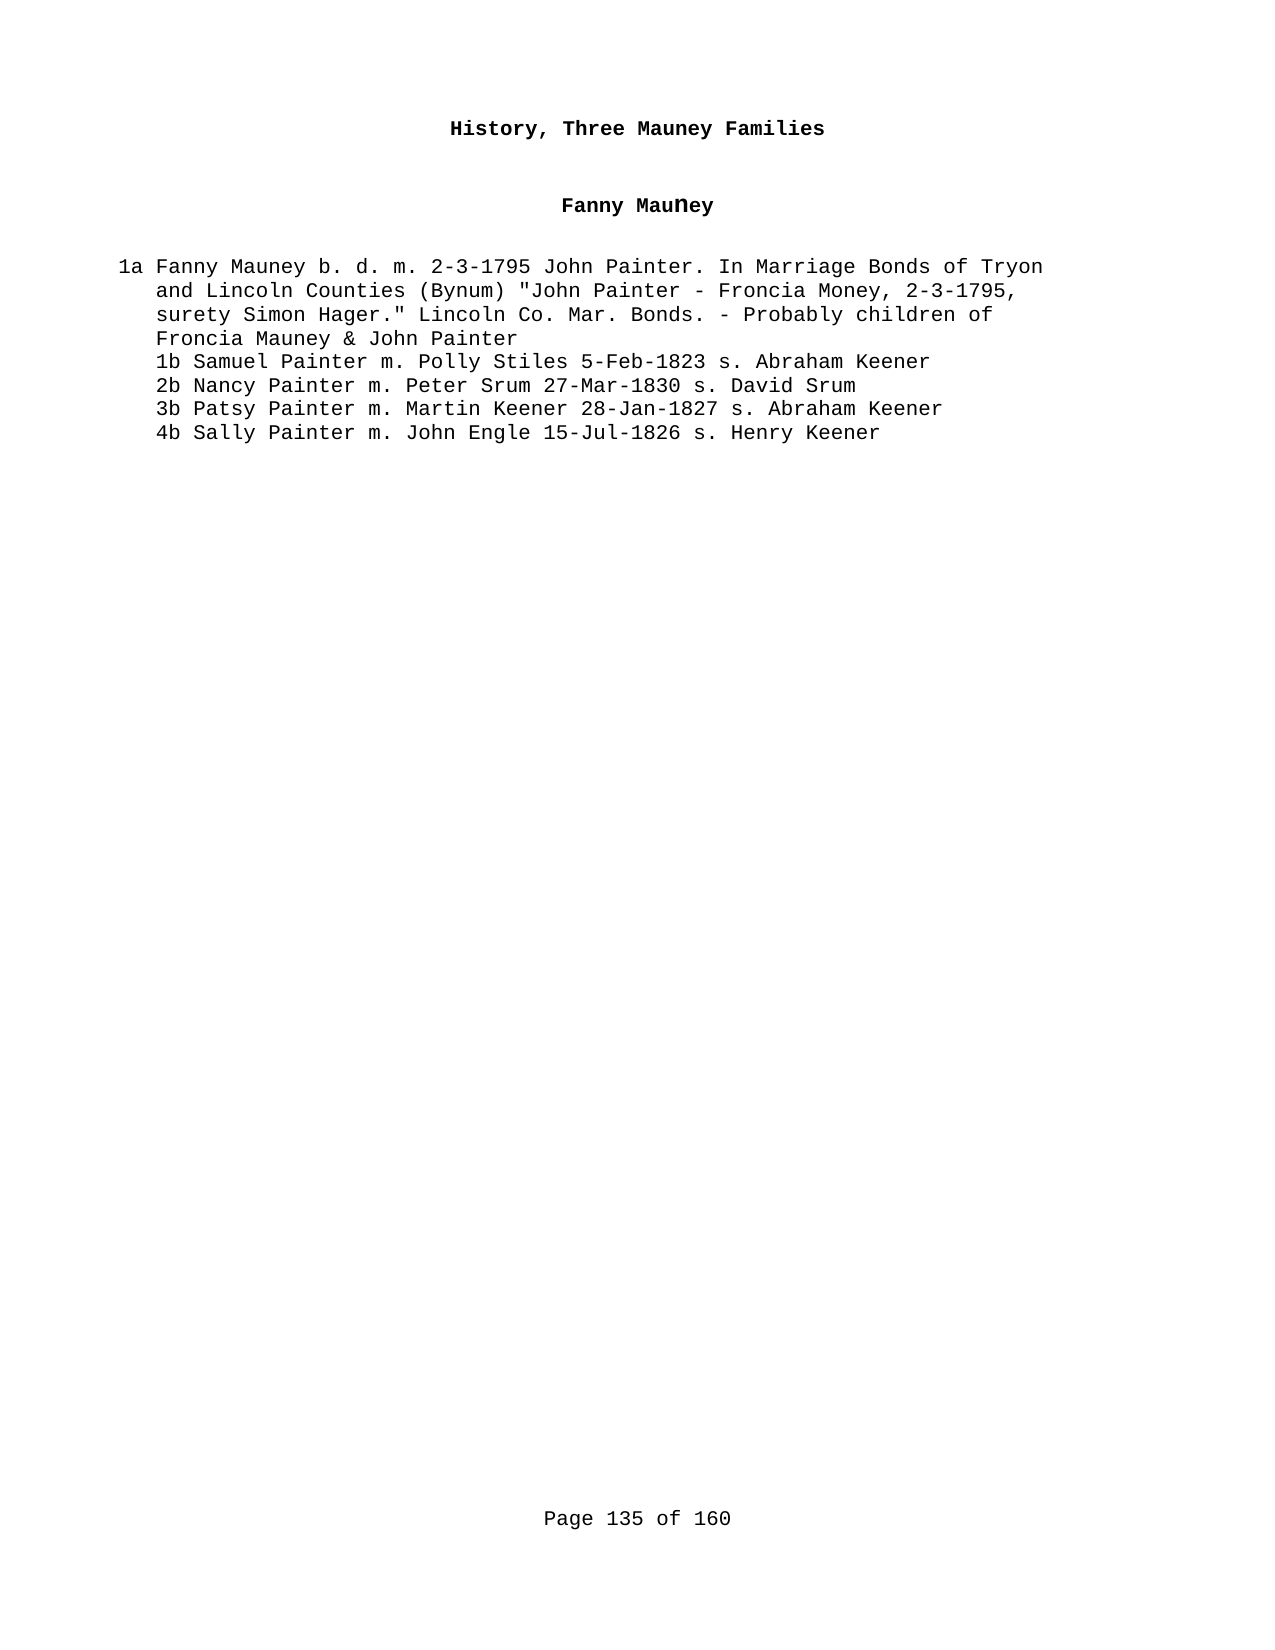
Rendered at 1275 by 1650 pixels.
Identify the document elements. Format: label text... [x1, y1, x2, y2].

text 4b Sally Painter m. John Engle 15-Jul-1826 s. Henry Keener [118, 422, 1157, 446]
text 1a Fanny Mauney b. d. m. 2-3-1795 John Painter. In Marriage Bonds of Tryon [118, 257, 1157, 280]
text 3b Patsy Painter m. Martin Keener 28-Jan-1827 s. Abraham Keener [118, 398, 1157, 422]
text surety Simon Hager." Lincoln Co. Mar. Bonds. - Probably children of [118, 304, 1157, 327]
subtitle Fanny Mauney [118, 192, 1157, 220]
text 2b Nancy Painter m. Peter Srum 27-Mar-1830 s. David Srum [118, 375, 1157, 398]
text and Lincoln Counties (Bynum) "John Painter - Froncia Money, 2-3-1795, [118, 280, 1157, 304]
text Froncia Mauney & John Painter [118, 327, 1157, 351]
text 1b Samuel Painter m. Polly Stiles 5-Feb-1823 s. Abraham Keener [118, 351, 1157, 375]
